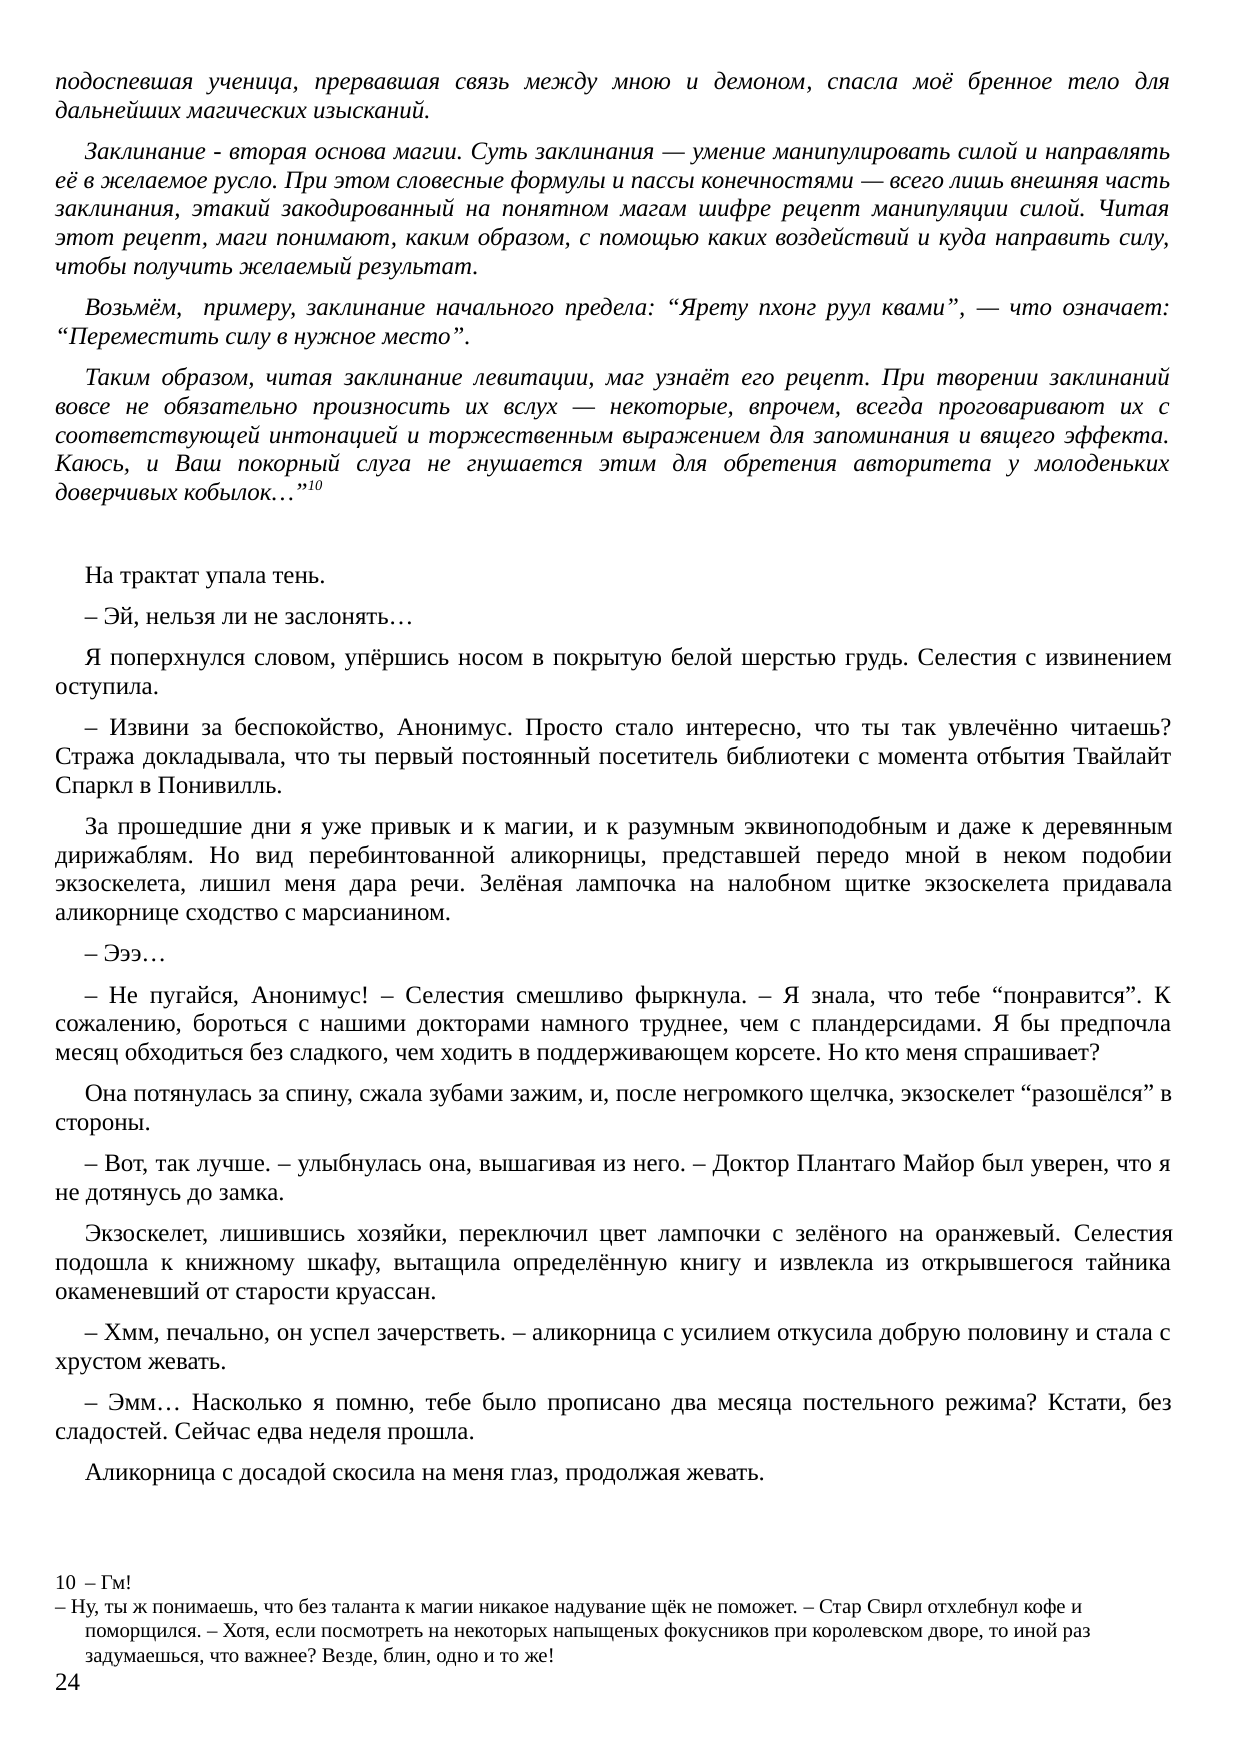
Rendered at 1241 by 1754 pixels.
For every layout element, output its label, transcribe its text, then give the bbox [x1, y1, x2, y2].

text – Эмм… Насколько я помню, тебе было прописано два месяца постельного режима? Кстати, без сладостей. Сейчас едва неделя прошла. [55, 1387, 1173, 1445]
text За прошедшие дни я уже привык и к магии, и к разумным эквиноподобным и даже к деревянным дирижаблям. Но вид перебинтованной аликорницы, представшей передо мной в неком подобии экзоскелета, лишил меня дара речи. Зелёная лампочка на налобном щитке экзоскелета придавала аликорнице сходство с марсианином. [55, 811, 1173, 926]
text На трактат упала тень. [55, 560, 1173, 588]
text – Хмм, печально, он успел зачерстветь. – аликорница с усилием откусила добрую половину и стала с хрустом жевать. [55, 1317, 1173, 1375]
text – Эй, нельзя ли не заслонять… [55, 601, 1173, 630]
text Я поперхнулся словом, упёршись носом в покрытую белой шерстью грудь. Селестия с извинением оступила. [55, 642, 1173, 700]
text – Вот, так лучше. – улыбнулась она, вышагивая из него. – Доктор Плантаго Майор был уверен, что я не дотянусь до замка. [55, 1148, 1173, 1206]
text Она потянулась за спину, сжала зубами зажим, и, после негромкого щелчка, экзоскелет “разошёлся” в стороны. [55, 1078, 1173, 1136]
text Аликорница с досадой скосила на меня глаз, продолжая жевать. [55, 1457, 1173, 1486]
text – Ну, ты ж понимаешь, что без таланта к магии никакое надувание щёк не поможет. – Стар Свирл отхлебнул кофе и поморщился. – Хотя, если посмотреть на некоторых напыщеных фокусников при королевском дворе, то иной раз задумаешься, что важнее? Везде, блин, одно и то же! [55, 1594, 1173, 1667]
text – Не пугайся, Анонимус! – Селестия смешливо фыркнула. – Я знала, что тебе “понравится”. К сожалению, бороться с нашими докторами намного труднее, чем с пландерсидами. Я бы предпочла месяц обходиться без сладкого, чем ходить в поддерживающем корсете. Но кто меня спрашивает? [55, 980, 1173, 1066]
text подоспевшая ученица, прервавшая связь между мною и демоном, спасла моё бренное тело для дальнейших магических изысканий. [55, 66, 1173, 123]
text – Эээ… [55, 938, 1173, 967]
text Заклинание - вторая основа магии. Суть заклинания — умение манипулировать силой и направлять её в желаемое русло. При этом словесные формулы и пассы конечностями — всего лишь внешняя часть заклинания, этакий закодированный на понятном магам шифре рецепт манипуляции силой. Читая этот рецепт, маги понимают, каким образом, с помощью каких воздействий и куда направить силу, чтобы получить желаемый результат. [55, 136, 1173, 280]
text – Гм! [55, 1570, 1173, 1594]
text Возьмём, примеру, заклинание начального предела: “Ярету пхонг руул квами”, — что означает: “Переместить силу в нужное место”. [55, 292, 1173, 350]
text Экзоскелет, лишившись хозяйки, переключил цвет лампочки с зелёного на оранжевый. Селестия подошла к книжному шкафу, вытащила определённую книгу и извлекла из открывшегося тайника окаменевший от старости круассан. [55, 1218, 1173, 1305]
text Таким образом, читая заклинание левитации, маг узнаёт его рецепт. При творении заклинаний вовсе не обязательно произносить их вслух — некоторые, впрочем, всегда проговаривают их с соответствующей интонацией и торжественным выражением для запоминания и вящего эффекта. Каюсь, и Ваш покорный слуга не гнушается этим для обретения авторитета у молоденьких доверчивых кобылок…” [55, 362, 1173, 506]
text – Извини за беспокойство, Анонимус. Просто стало интересно, что ты так увлечённо читаешь? Стража докладывала, что ты первый постоянный посетитель библиотеки с момента отбытия Твайлайт Спаркл в Понивилль. [55, 712, 1173, 798]
